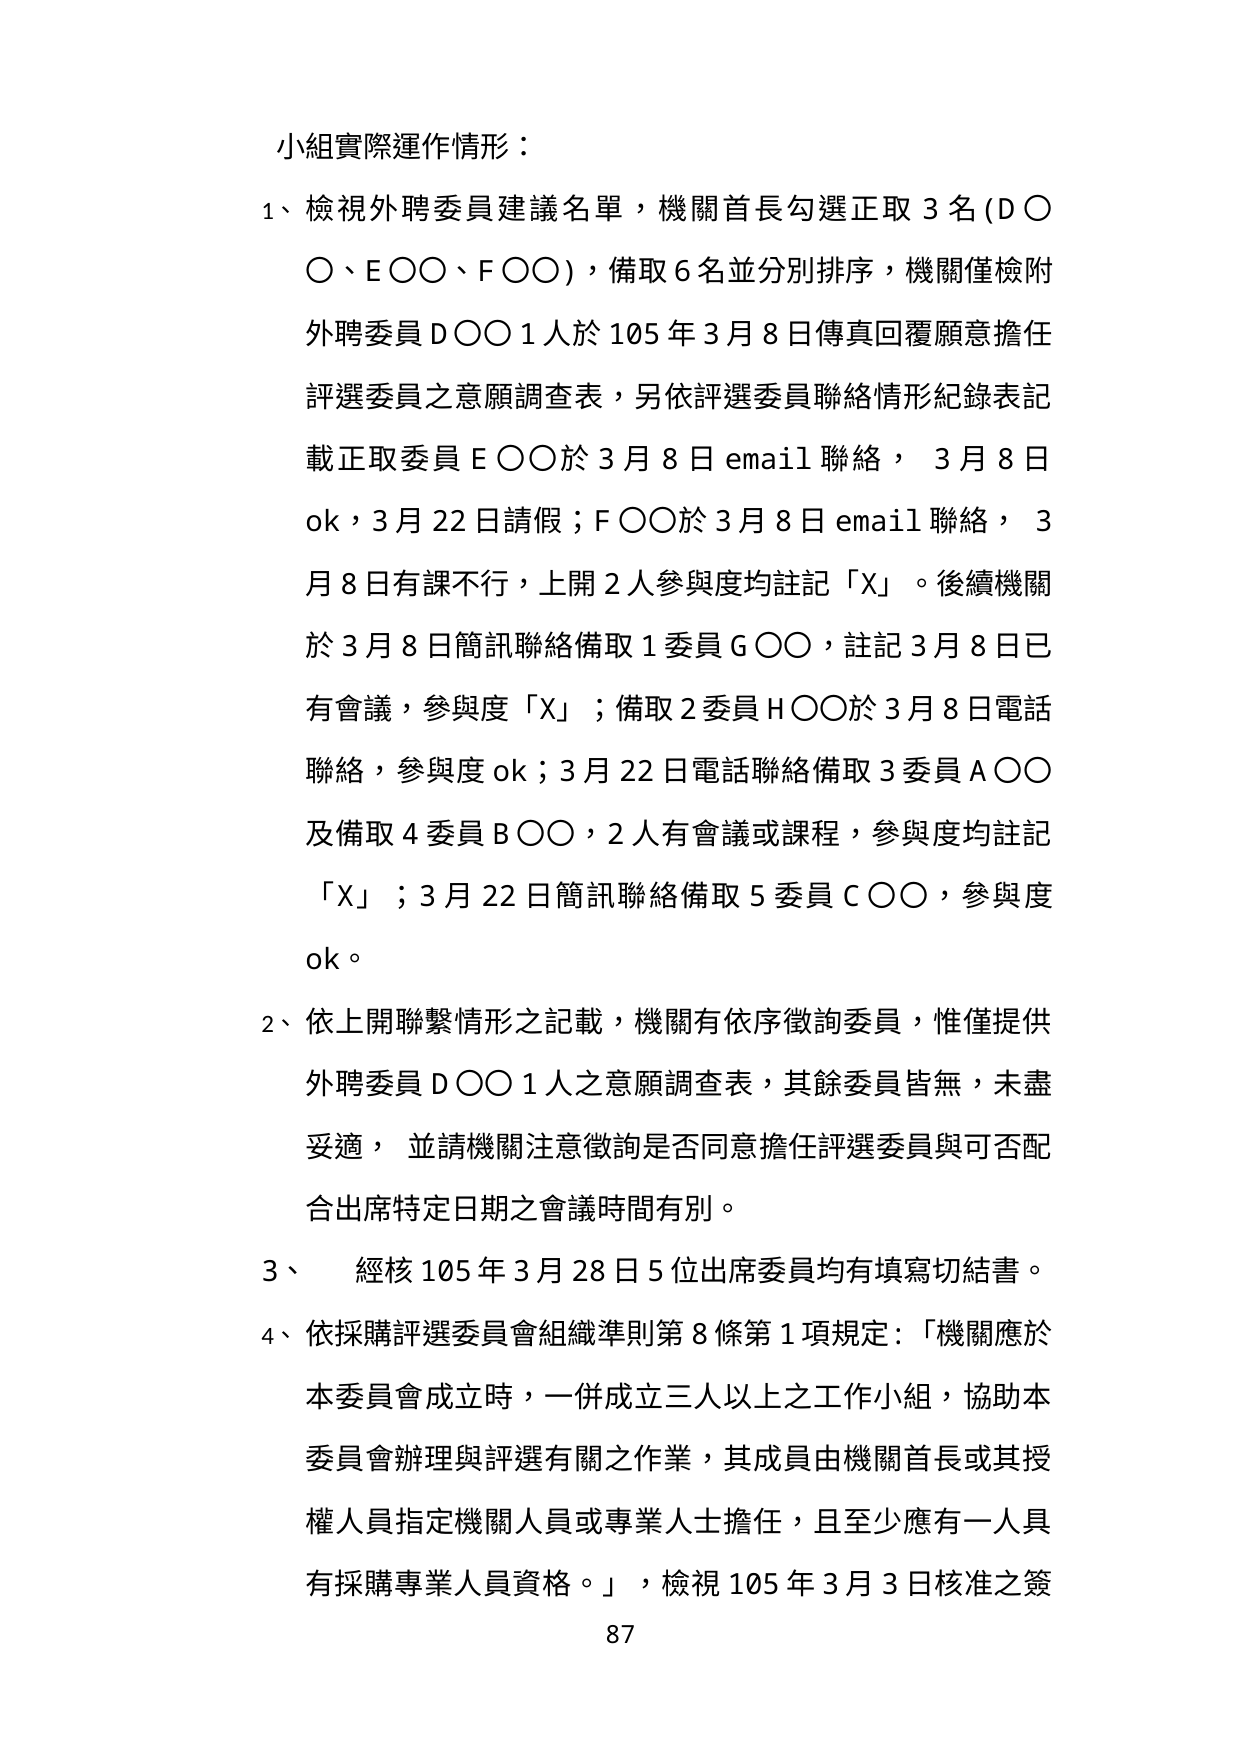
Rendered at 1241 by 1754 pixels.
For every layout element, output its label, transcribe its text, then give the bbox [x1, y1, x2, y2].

list 小組實際運作情形： [187, 103, 1053, 165]
list 依採購評選委員會組織準則第8條第1項規定:「機關應於本委員會成立時，一併成立三人以上之工作小組，協助本委員會辦理與評選有關之作業，其成員由機關首長或其授權人員指定機關人員或專業人士擔任，且至少應有一人具有採購專業人員資格。」，檢視105年3月3日核准之簽 [261, 1290, 1053, 1603]
list 檢視外聘委員建議名單，機關首長勾選正取3名(D〇〇、E〇〇、F〇〇)，備取6名並分別排序，機關僅檢附外聘委員D〇〇1人於105年3月8日傳真回覆願意擔任評選委員之意願調查表，另依評選委員聯絡情形紀錄表記載正取委員E〇〇於3月8日email聯絡， 3月8日ok，3月22日請假；F〇〇於3月8日email聯絡， 3月8日有課不行，上開2人參與度均註記「X」。後續機關於3月8日簡訊聯絡備取1委員G〇〇，註記3月8日已有會議，參與度「X」；備取2委員H〇〇於3月8日電話聯絡，參與度ok；3月22日電話聯絡備取3委員A〇〇及備取4委員B〇〇，2人有會議或課程，參與度均註記「X」；3月22日簡訊聯絡備取5委員C〇〇，參與度ok。 [261, 165, 1053, 978]
list 經核105年3月28日5位出席委員均有填寫切結書。 [261, 1228, 1053, 1290]
list 依上開聯繫情形之記載，機關有依序徵詢委員，惟僅提供外聘委員D〇〇1人之意願調查表，其餘委員皆無，未盡妥適， 並請機關注意徵詢是否同意擔任評選委員與可否配合出席特定日期之會議時間有別。 [261, 978, 1053, 1228]
